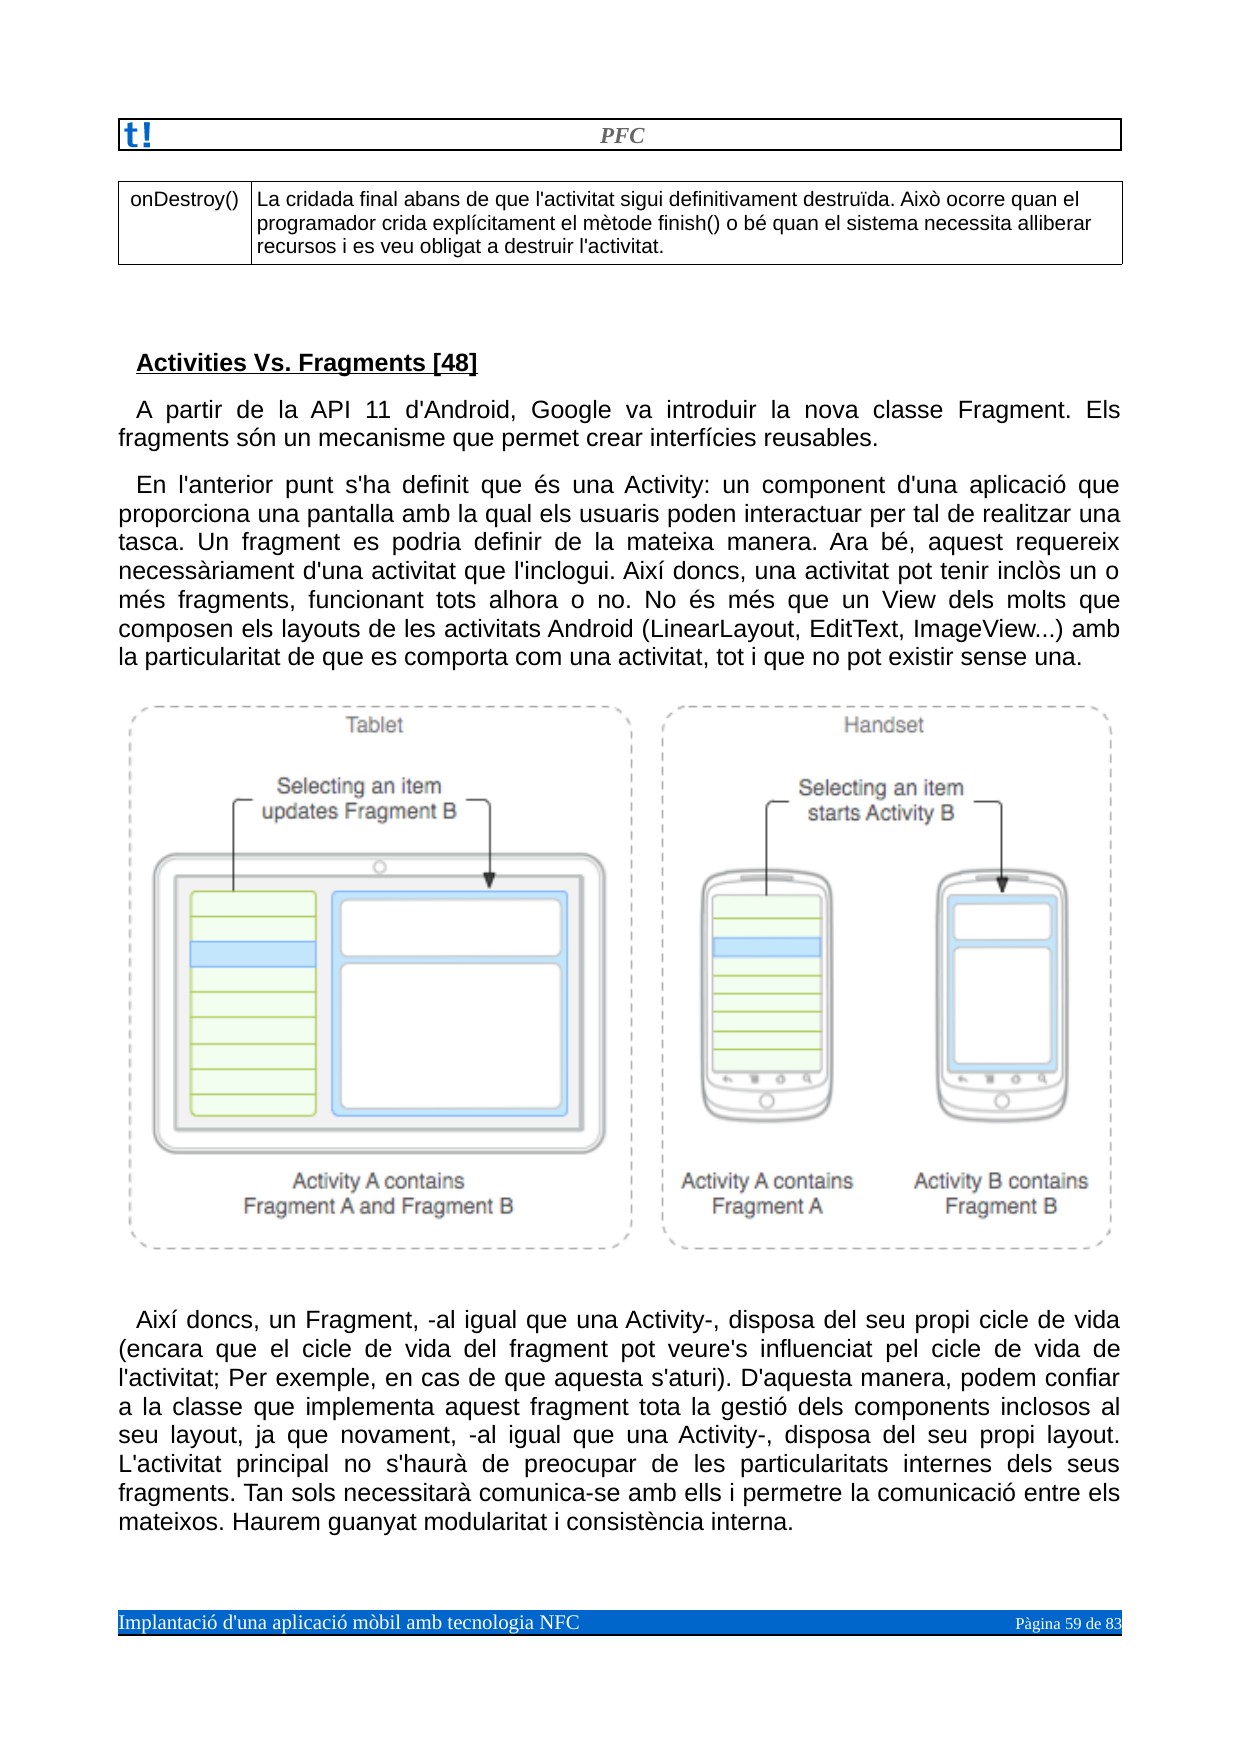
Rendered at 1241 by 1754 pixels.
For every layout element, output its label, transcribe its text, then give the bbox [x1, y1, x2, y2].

picture [123, 121, 151, 148]
picture [118, 680, 1123, 1259]
text En l'anterior punt s'ha definit que és una Activity: un component d'una aplicació que proporciona una pantalla amb la qual els usuaris poden interactuar per tal de realitzar una tasca. Un fragment es podria definir de la mateixa manera. Ara bé, aquest requereix necessàriament d'una activitat que l'inclogui. Així doncs, una activitat pot tenir inclòs un o més fragments, funcionant tots alhora o no. No és més que un View dels molts que composen els layouts de les activitats Android (LinearLayout, EditText, ImageView...) amb la particularitat de que es comporta com una activitat, tot i que no pot existir sense una. [118, 470, 1122, 671]
text Activities Vs. Fragments [48] [118, 348, 1122, 377]
text Així doncs, un Fragment, -al igual que una Activity-, disposa del seu propi cicle de vida (encara que el cicle de vida del fragment pot veure's influenciat pel cicle de vida de l'activitat; Per exemple, en cas de que aquesta s'aturi). D'aquesta manera, podem confiar a la classe que implementa aquest fragment tota la gestió dels components inclosos al seu layout, ja que novament, -al igual que una Activity-, disposa del seu propi layout. L'activitat principal no s'haurà de preocupar de les particularitats internes dels seus fragments. Tan sols necessitarà comunica-se amb ells i permetre la comunicació entre els mateixos. Haurem guanyat modularitat i consistència interna. [118, 1305, 1122, 1535]
table_cell onDestroy() [119, 182, 251, 264]
text A partir de la API 11 d'Android, Google va introduir la nova classe Fragment. Els fragments són un mecanisme que permet crear interfícies reusables. [118, 394, 1122, 452]
table_cell La cridada final abans de que l'activitat sigui definitivament destruïda. Això ocorre quan el programador crida explícitament el mètode finish() o bé quan el sistema necessita alliberar recursos i es veu obligat a destruir l'activitat. [252, 182, 1122, 264]
